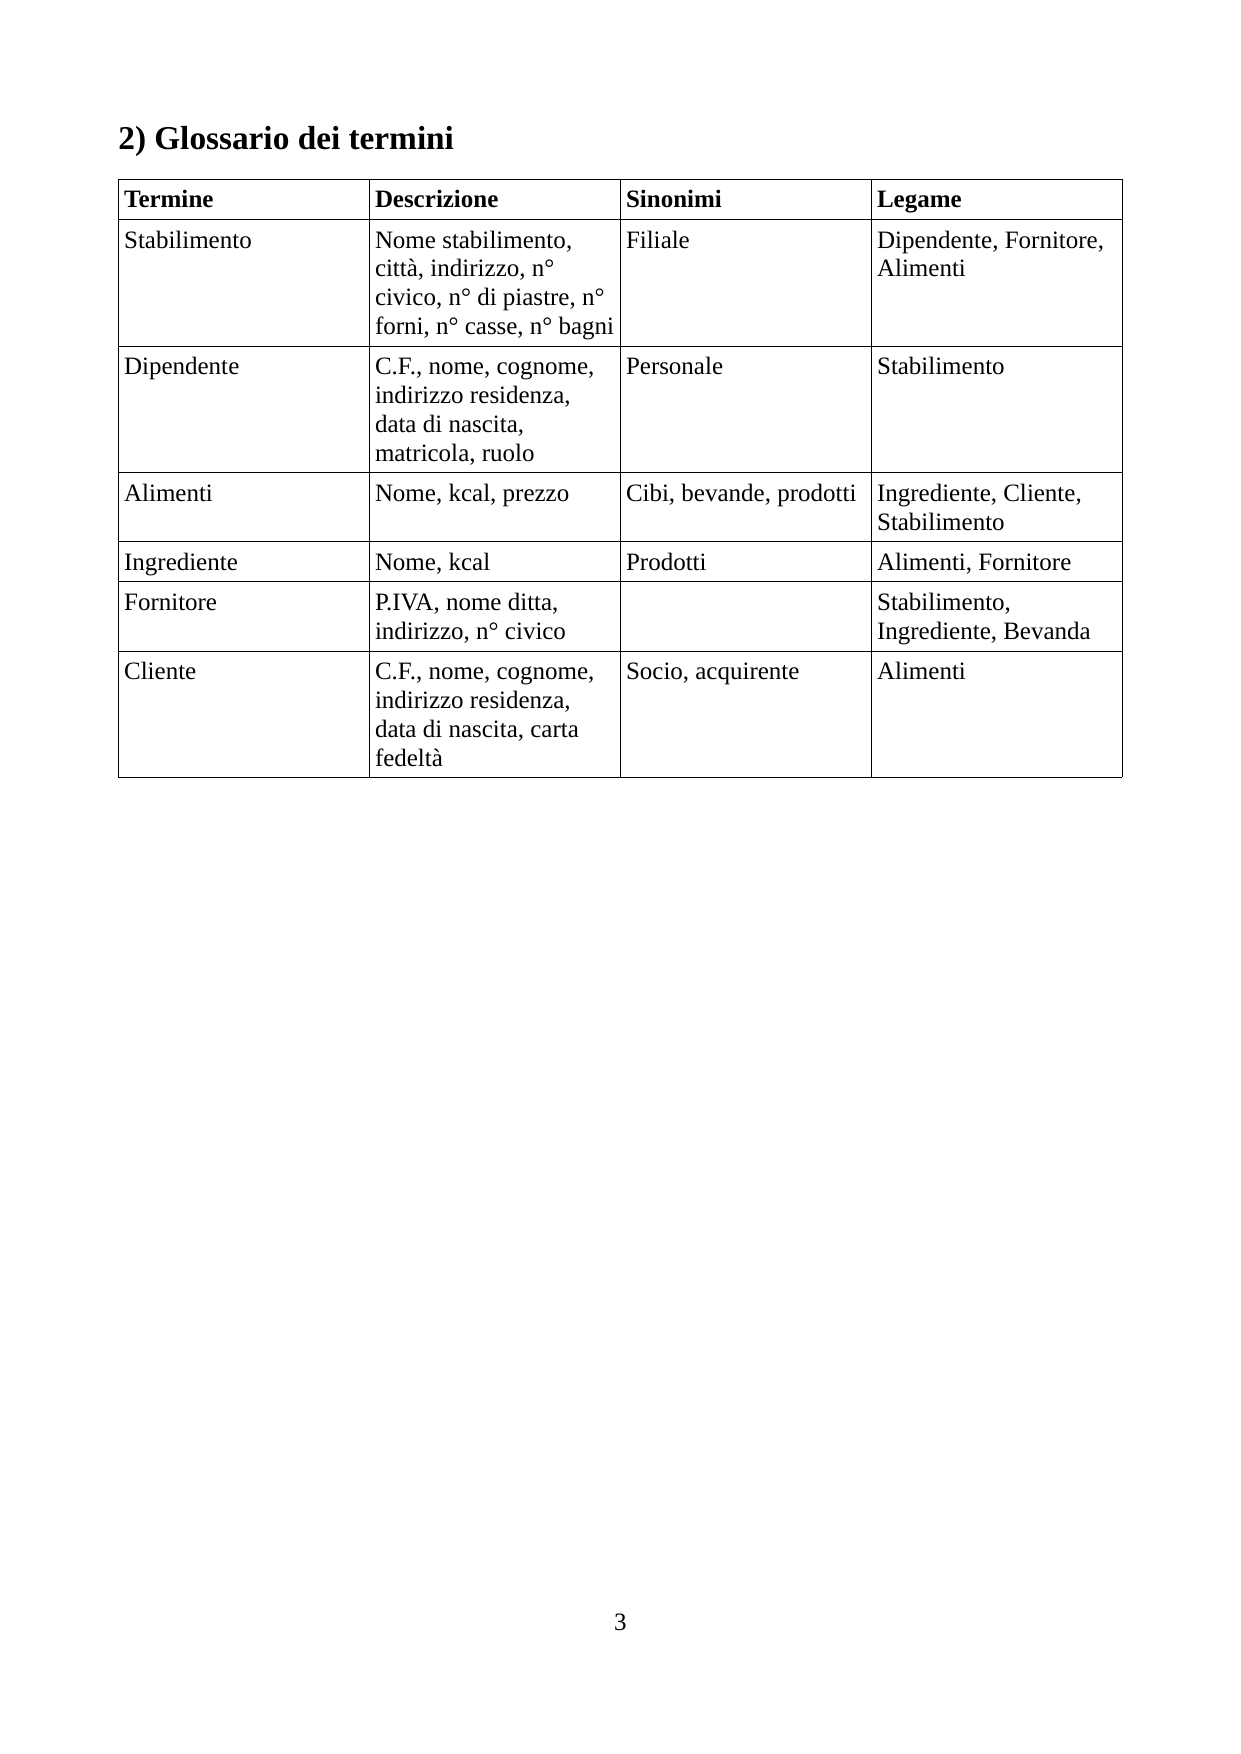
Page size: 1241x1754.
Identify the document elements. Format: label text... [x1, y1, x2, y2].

table_cell Fornitore [119, 582, 369, 651]
table_cell P.IVA, nome ditta, indirizzo, n° civico [370, 582, 620, 651]
table_cell Filiale [621, 220, 871, 346]
table_cell Nome stabilimento, città, indirizzo, n° civico, n° di piastre, n° forni, n° casse, n° bagni [370, 220, 620, 346]
table_cell Stabilimento [119, 220, 369, 346]
table_header Descrizione [370, 180, 620, 219]
table_header Termine [119, 180, 369, 219]
table_cell Ingrediente [119, 542, 369, 581]
table_cell Socio, acquirente [621, 652, 871, 777]
table_cell Dipendente, Fornitore, Alimenti [872, 220, 1122, 346]
table_cell [621, 582, 871, 651]
table_cell Nome, kcal, prezzo [370, 473, 620, 541]
table_cell Prodotti [621, 542, 871, 581]
table_cell Nome, kcal [370, 542, 620, 581]
table_cell Cliente [119, 652, 369, 777]
text 2) Glossario dei termini [118, 118, 1122, 156]
table_cell Ingrediente, Cliente, Stabilimento [872, 473, 1122, 541]
table_cell Stabilimento, Ingrediente, Bevanda [872, 582, 1122, 651]
table_cell Cibi, bevande, prodotti [621, 473, 871, 541]
table_cell Dipendente [119, 347, 369, 472]
table_cell Stabilimento [872, 347, 1122, 472]
table_cell Alimenti [872, 652, 1122, 777]
table_header Sinonimi [621, 180, 871, 219]
table_cell Alimenti, Fornitore [872, 542, 1122, 581]
table_header Legame [872, 180, 1122, 219]
table_cell C.F., nome, cognome, indirizzo residenza, data di nascita, carta fedeltà [370, 652, 620, 777]
table_cell Personale [621, 347, 871, 472]
table_cell Alimenti [119, 473, 369, 541]
table_cell C.F., nome, cognome, indirizzo residenza, data di nascita, matricola, ruolo [370, 347, 620, 472]
